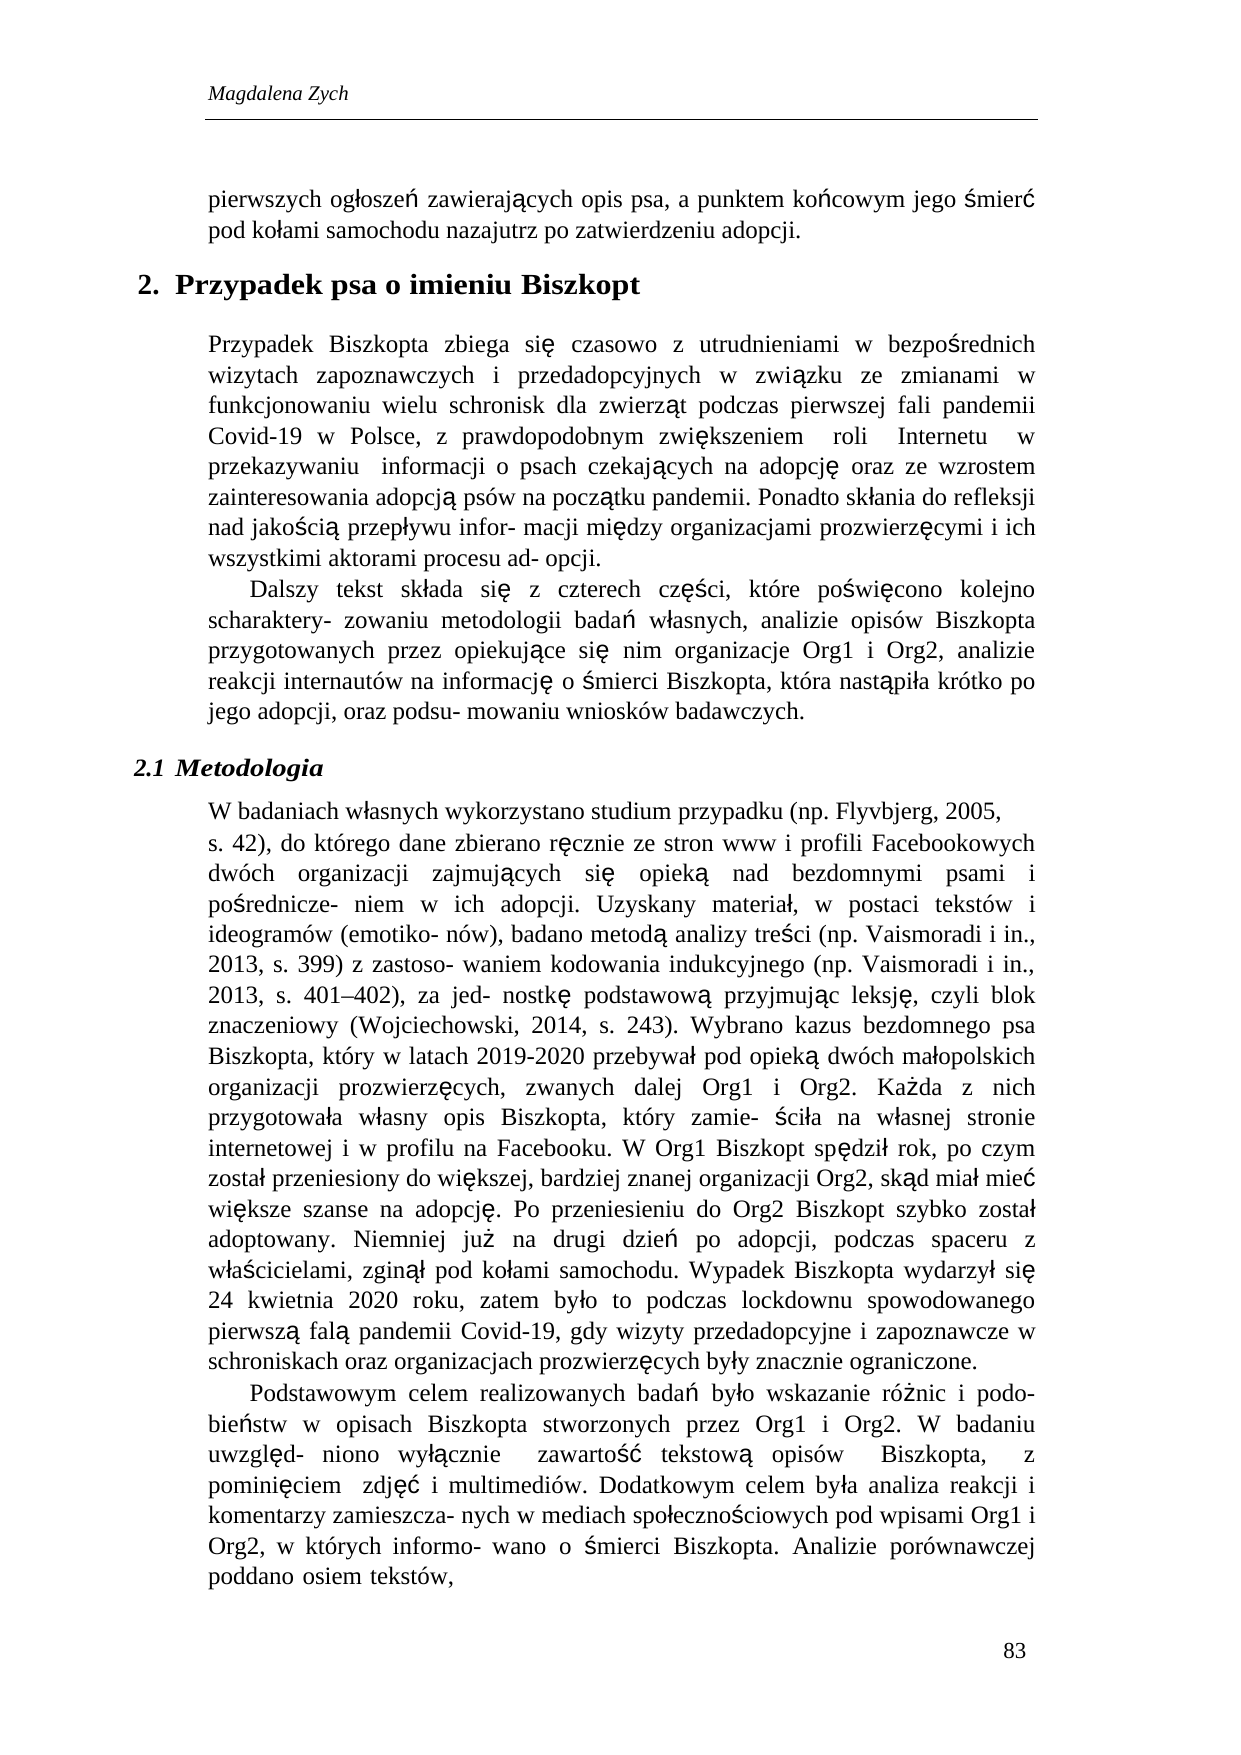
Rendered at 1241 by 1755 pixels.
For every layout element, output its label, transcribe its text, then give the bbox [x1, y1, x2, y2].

text s. 42), do którego dane zbierano ręcznie ze stron www i profili Facebookowych dwóch organizacji zajmujących się opieką nad bezdomnymi psami i pośrednicze- niem w ich adopcji. Uzyskany materiał, w postaci tekstów i ideogramów (emotiko- nów), badano metodą analizy treści (np. Vaismoradi i in., 2013, s. 399) z zastoso- waniem kodowania indukcyjnego (np. Vaismoradi i in., 2013, s. 401–402), za jed- nostkę podstawową przyjmując leksję, czyli blok znaczeniowy (Wojciechowski, 2014, s. 243). Wybrano kazus bezdomnego psa Biszkopta, który w latach 2019-2020 przebywał pod opieką dwóch małopolskich organizacji prozwierzęcych, zwanych dalej Org1 i Org2. Każda z nich przygotowała własny opis Biszkopta, który zamie- ściła na własnej stronie internetowej i w profilu na Facebooku. W Org1 Biszkopt spędził rok, po czym został przeniesiony do większej, bardziej znanej organizacji Org2, skąd miał mieć większe szanse na adopcję. Po przeniesieniu do Org2 Biszkopt szybko został adoptowany. Niemniej już na drugi dzień po adopcji, podczas spaceru z właścicielami, zginął pod kołami samochodu. Wypadek Biszkopta wydarzył się 24 kwietnia 2020 roku, zatem było to podczas lockdownu spowodowanego pierwszą falą pandemii Covid-19, gdy wizyty przedadopcyjne i zapoznawcze w schroniskach oraz organizacjach prozwierzęcych były znacznie ograniczone. [208, 827, 1036, 1375]
list Metodologia [134, 753, 1241, 781]
text Magdalena Zych [208, 81, 1241, 105]
text Przypadek Biszkopta zbiega się czasowo z utrudnieniami w bezpośrednich wizytach zapoznawczych i przedadopcyjnych w związku ze zmianami w funkcjonowaniu wielu schronisk dla zwierząt podczas pierwszej fali pandemii Covid-19 w Polsce, z prawdopodobnym zwiększeniem roli Internetu w przekazywaniu informacji o psach czekających na adopcję oraz ze wzrostem zainteresowania adopcją psów na początku pandemii. Ponadto skłania do refleksji nad jakością przepływu infor- macji między organizacjami prozwierzęcymi i ich wszystkimi aktorami procesu ad- opcji. [208, 329, 1036, 572]
text Dalszy tekst składa się z czterech części, które poświęcono kolejno scharaktery- zowaniu metodologii badań własnych, analizie opisów Biszkopta przygotowanych przez opiekujące się nim organizacje Org1 i Org2, analizie reakcji internautów na informację o śmierci Biszkopta, która nastąpiła krótko po jego adopcji, oraz podsu- mowaniu wniosków badawczych. [208, 574, 1036, 725]
text W badaniach własnych wykorzystano studium przypadku (np. Flyvbjerg, 2005, [208, 796, 1241, 825]
list Przypadek psa o imieniu Biszkopt [137, 267, 1241, 301]
text pierwszych ogłoszeń zawierających opis psa, a punktem końcowym jego śmierć pod kołami samochodu nazajutrz po zatwierdzeniu adopcji. [208, 184, 1036, 243]
text Podstawowym celem realizowanych badań było wskazanie różnic i podo- bieństw w opisach Biszkopta stworzonych przez Org1 i Org2. W badaniu uwzględ- niono wyłącznie zawartość tekstową opisów Biszkopta, z pominięciem zdjęć i multimediów. Dodatkowym celem była analiza reakcji i komentarzy zamieszcza- nych w mediach społecznościowych pod wpisami Org1 i Org2, w których informo- wano o śmierci Biszkopta. Analizie porównawczej poddano osiem tekstów, [208, 1378, 1036, 1590]
